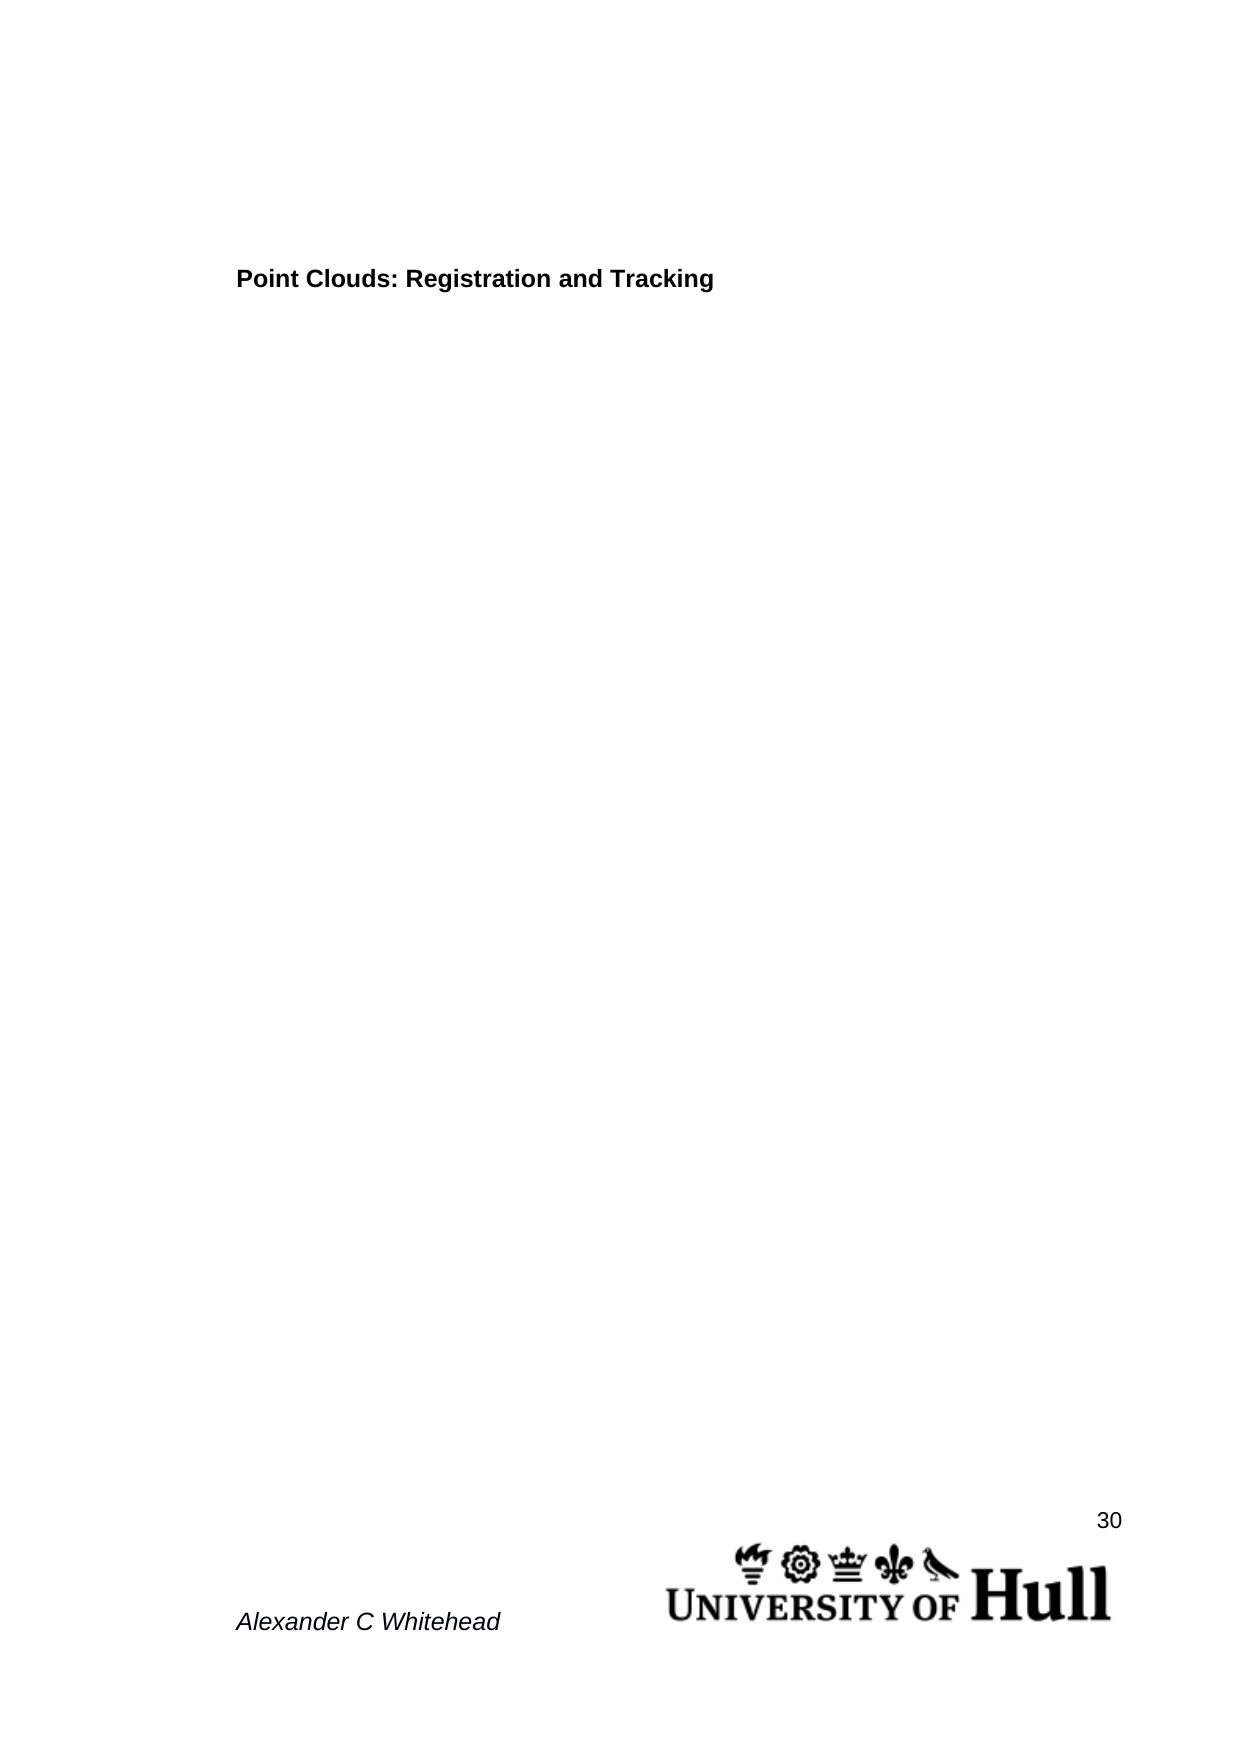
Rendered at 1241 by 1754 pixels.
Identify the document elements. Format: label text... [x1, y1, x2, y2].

picture [659, 1533, 1119, 1631]
subtitle Point Clouds: Registration and Tracking [236, 264, 1122, 293]
